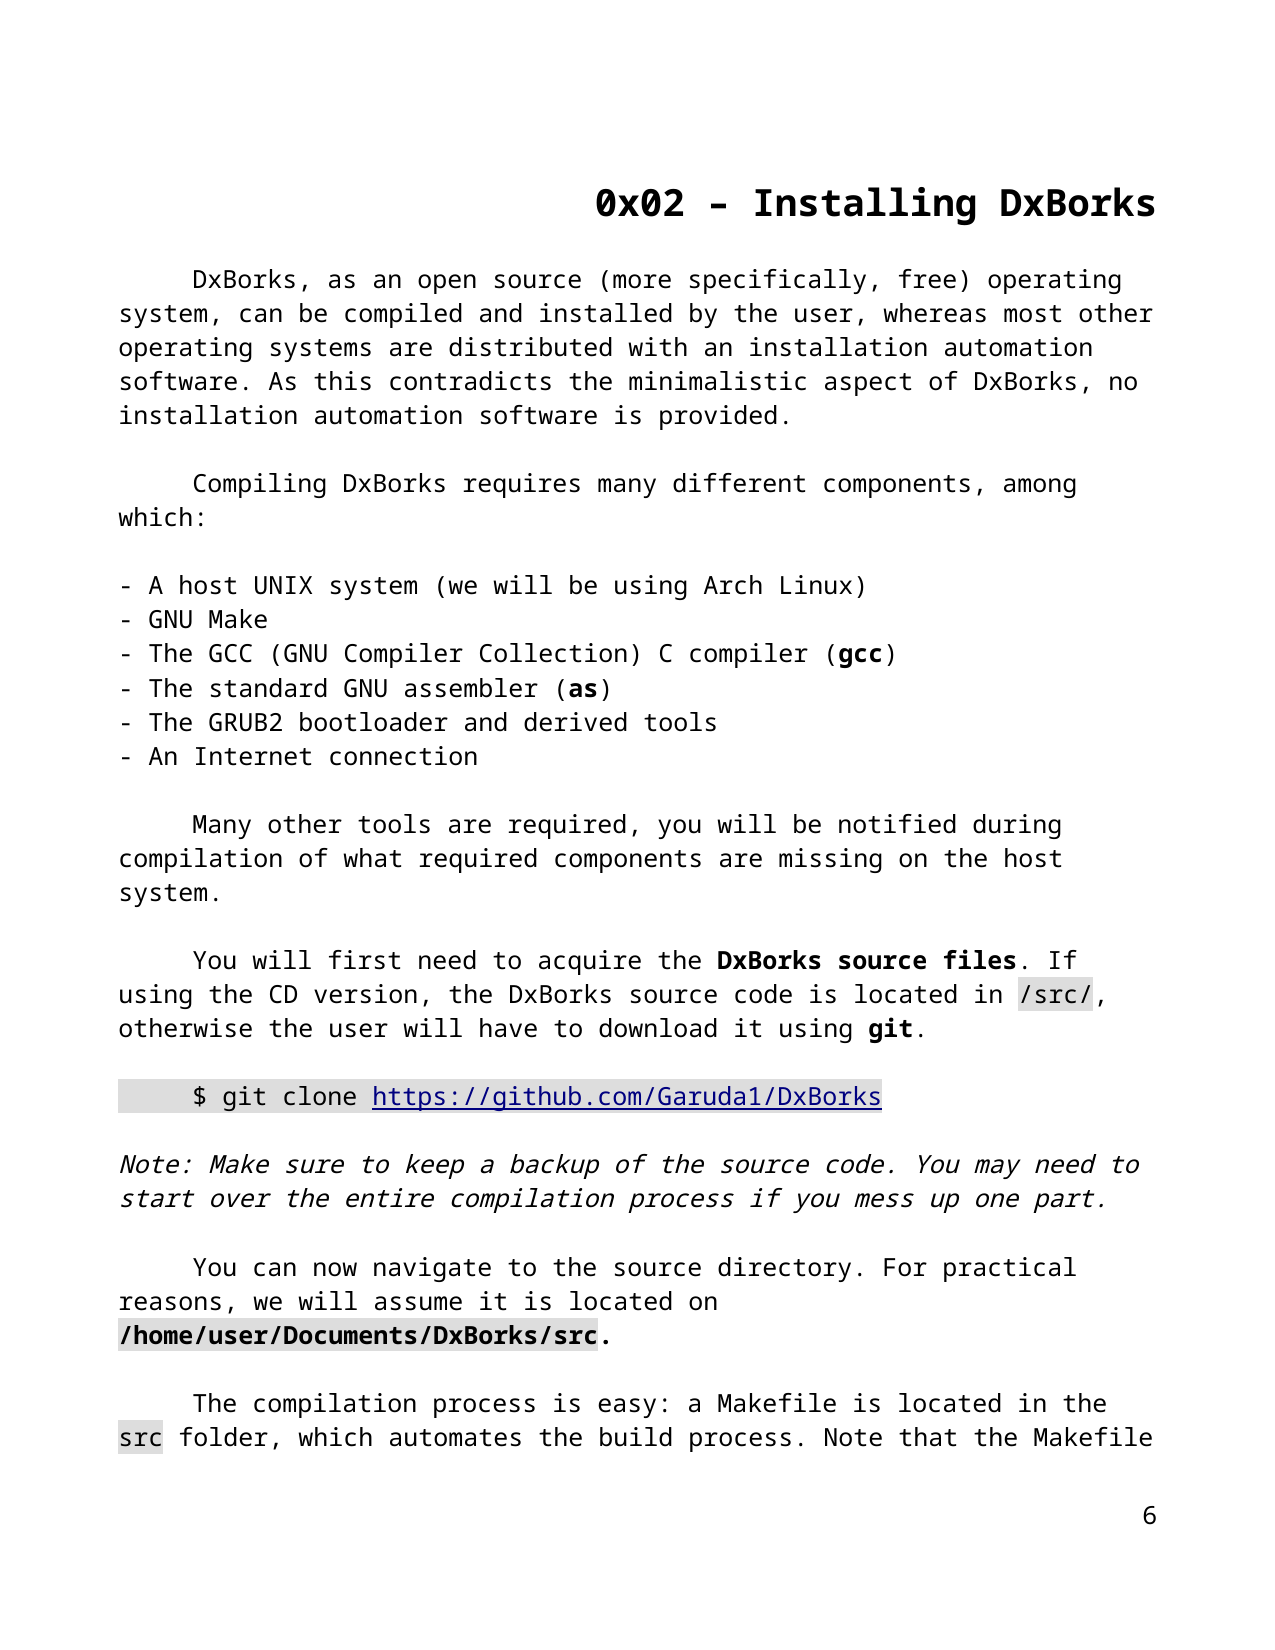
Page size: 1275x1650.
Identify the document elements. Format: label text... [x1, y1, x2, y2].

text 0x02 – Installing DxBorks [118, 176, 1157, 227]
text DxBorks, as an open source (more specifically, free) operating system, can be compiled and installed by the user, whereas most other operating systems are distributed with an installation automation software. As this contradicts the minimalistic aspect of DxBorks, no installation automation software is provided. [118, 261, 1157, 432]
text - An Internet connection [118, 738, 1157, 772]
text - The GCC (GNU Compiler Collection) C compiler (gcc) [118, 636, 1157, 670]
text $ git clone https://github.com/Garuda1/DxBorks [118, 1079, 1157, 1113]
text Note: Make sure to keep a backup of the source code. You may need to start over the entire compilation process if you mess up one part. [118, 1147, 1157, 1215]
text - GNU Make [118, 602, 1157, 636]
text - The standard GNU assembler (as) [118, 670, 1157, 704]
text Many other tools are required, you will be notified during compilation of what required components are missing on the host system. [118, 806, 1157, 909]
text You will first need to acquire the DxBorks source files. If using the CD version, the DxBorks source code is located in /src/, otherwise the user will have to download it using git. [118, 909, 1157, 1045]
text Compiling DxBorks requires many different components, among which: [118, 466, 1157, 534]
text - The GRUB2 bootloader and derived tools [118, 704, 1157, 738]
text You can now navigate to the source directory. For practical reasons, we will assume it is located on /home/user/Documents/DxBorks/src. [118, 1249, 1157, 1351]
text The compilation process is easy: a Makefile is located in the src folder, which automates the build process. Note that the Makefile [118, 1386, 1157, 1454]
text - A host UNIX system (we will be using Arch Linux) [118, 568, 1157, 602]
